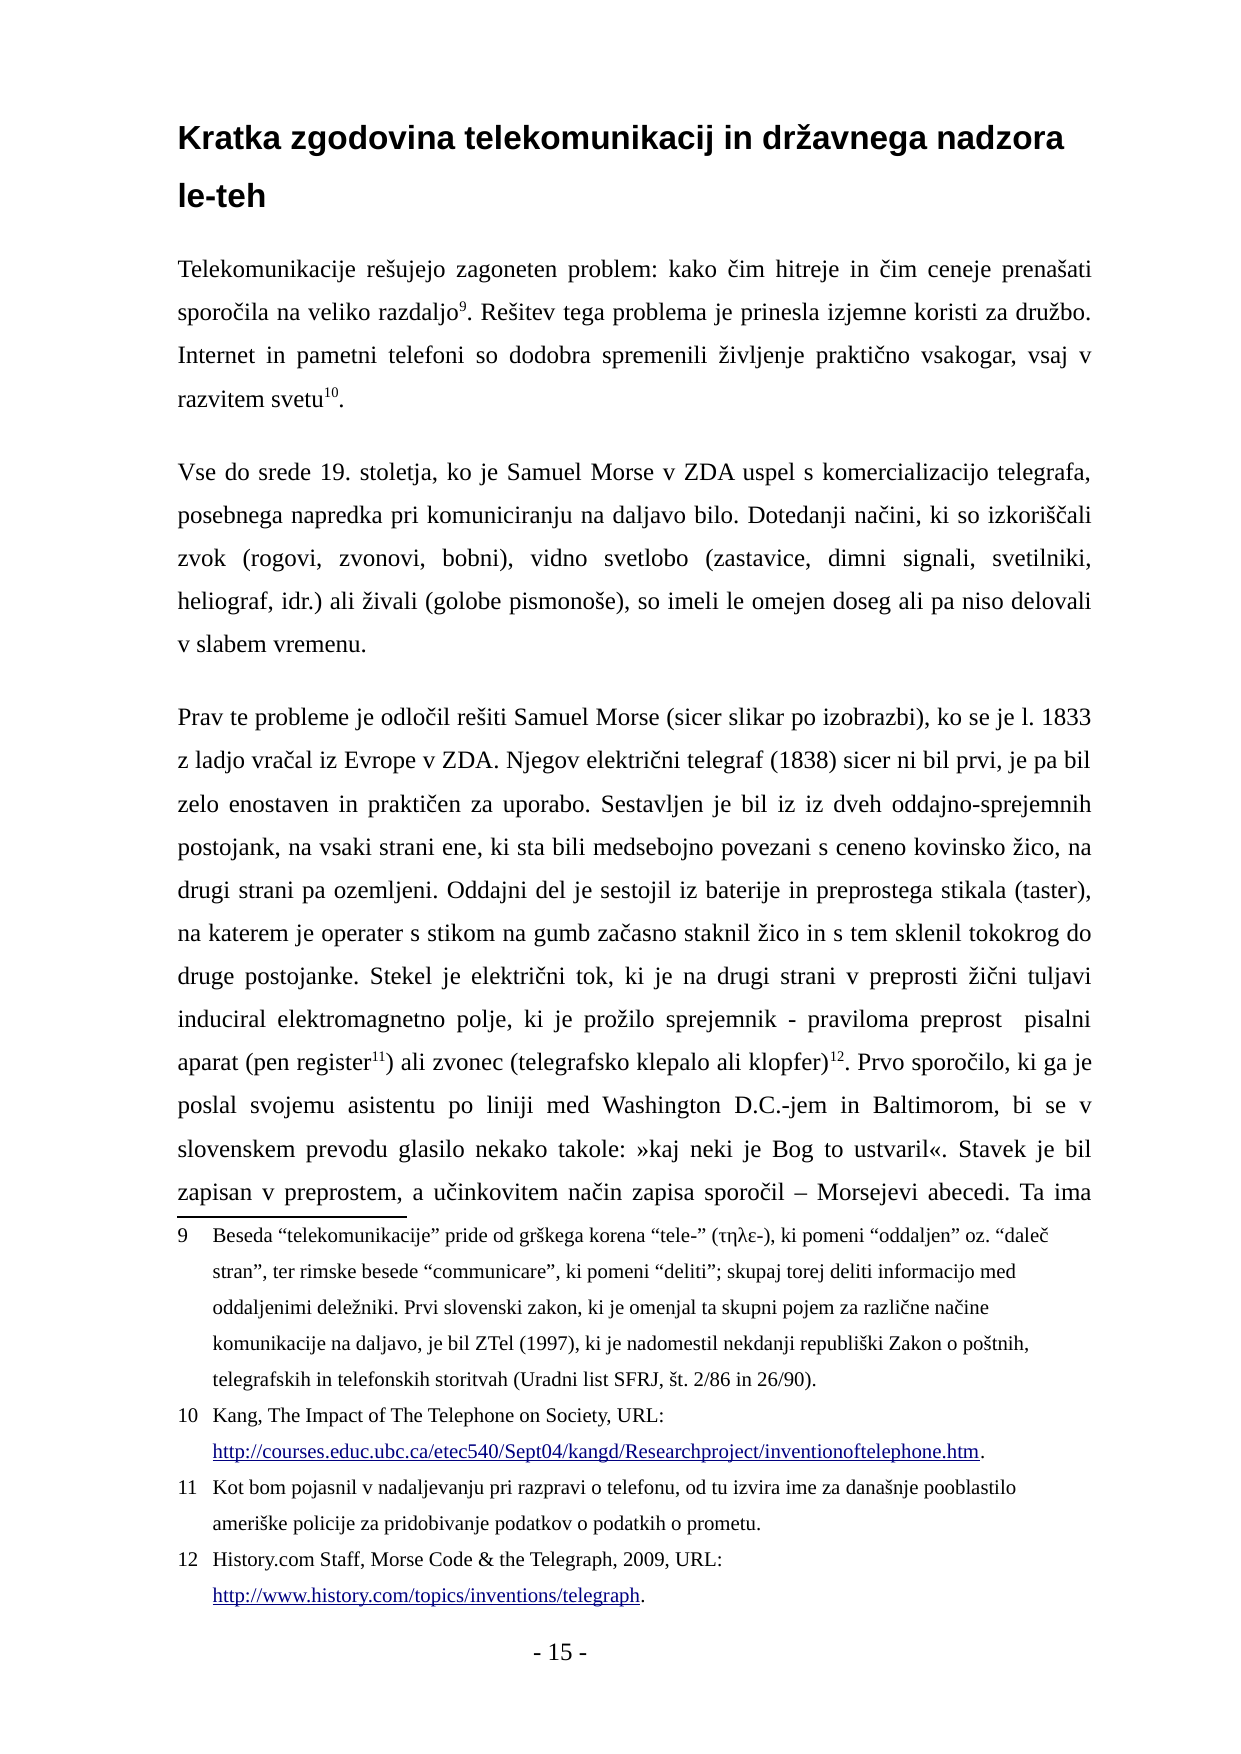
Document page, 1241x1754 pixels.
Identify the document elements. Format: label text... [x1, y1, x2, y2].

text Beseda “telekomunikacije” pride od grškega korena “tele-” (τηλε-), ki pomeni “oddaljen” oz. “daleč stran”, ter rimske besede “communicare”, ki pomeni “deliti”; skupaj torej deliti informacijo med oddaljenimi deležniki. Prvi slovenski zakon, ki je omenjal ta skupni pojem za različne načine komunikacije na daljavo, je bil ZTel (1997), ki je nadomestil nekdanji republiški Zakon o poštnih, telegrafskih in telefonskih storitvah (Uradni list SFRJ, št. 2/86 in 26/90). [177, 1223, 1093, 1391]
text Kot bom pojasnil v nadaljevanju pri razpravi o telefonu, od tu izvira ime za današnje pooblastilo ameriške policije za pridobivanje podatkov o podatkih o prometu. [177, 1475, 1093, 1535]
text Kang, The Impact of The Telephone on Society, URL: http://courses.educ.ubc.ca/etec540/Sept04/kangd/Researchproject/inventionoftelephone.htm. [177, 1403, 1093, 1463]
text Vse do srede 19. stoletja, ko je Samuel Morse v ZDA uspel s komercializacijo telegrafa, posebnega napredka pri komuniciranju na daljavo bilo. Dotedanji načini, ki so izkoriščali zvok (rogovi, zvonovi, bobni), vidno svetlobo (zastavice, dimni signali, svetilniki, heliograf, idr.) ali živali (golobe pismonoše), so imeli le omejen doseg ali pa niso delovali v slabem vremenu. [177, 457, 1093, 658]
text History.com Staff, Morse Code & the Telegraph, 2009, URL: http://www.history.com/topics/inventions/telegraph. [177, 1547, 1093, 1607]
text Telekomunikacije rešujejo zagoneten problem: kako čim hitreje in čim ceneje prenašati sporočila na veliko razdaljo. Rešitev tega problema je prinesla izjemne koristi za družbo. Internet in pametni telefoni so dodobra spremenili življenje praktično vsakogar, vsaj v razvitem svetu. [177, 254, 1093, 412]
text Prav te probleme je odločil rešiti Samuel Morse (sicer slikar po izobrazbi), ko se je l. 1833 z ladjo vračal iz Evrope v ZDA. Njegov električni telegraf (1838) sicer ni bil prvi, je pa bil zelo enostaven in praktičen za uporabo. Sestavljen je bil iz iz dveh oddajno-sprejemnih postojank, na vsaki strani ene, ki sta bili medsebojno povezani s ceneno kovinsko žico, na drugi strani pa ozemljeni. Oddajni del je sestojil iz baterije in preprostega stikala (taster), na katerem je operater s stikom na gumb začasno staknil žico in s tem sklenil tokokrog do druge postojanke. Stekel je električni tok, ki je na drugi strani v preprosti žični tuljavi induciral elektromagnetno polje, ki je prožilo sprejemnik - praviloma preprost pisalni aparat (pen register) ali zvonec (telegrafsko klepalo ali klopfer). Prvo sporočilo, ki ga je poslal svojemu asistentu po liniji med Washington D.C.-jem in Baltimorom, bi se v slovenskem prevodu glasilo nekako takole: »kaj neki je Bog to ustvaril«. Stavek je bil zapisan v preprostem, a učinkovitem način zapisa sporočil – Morsejevi abecedi. Ta ima [177, 702, 1093, 1206]
subtitle Kratka zgodovina telekomunikacij in državnega nadzora le-teh [177, 118, 1093, 214]
